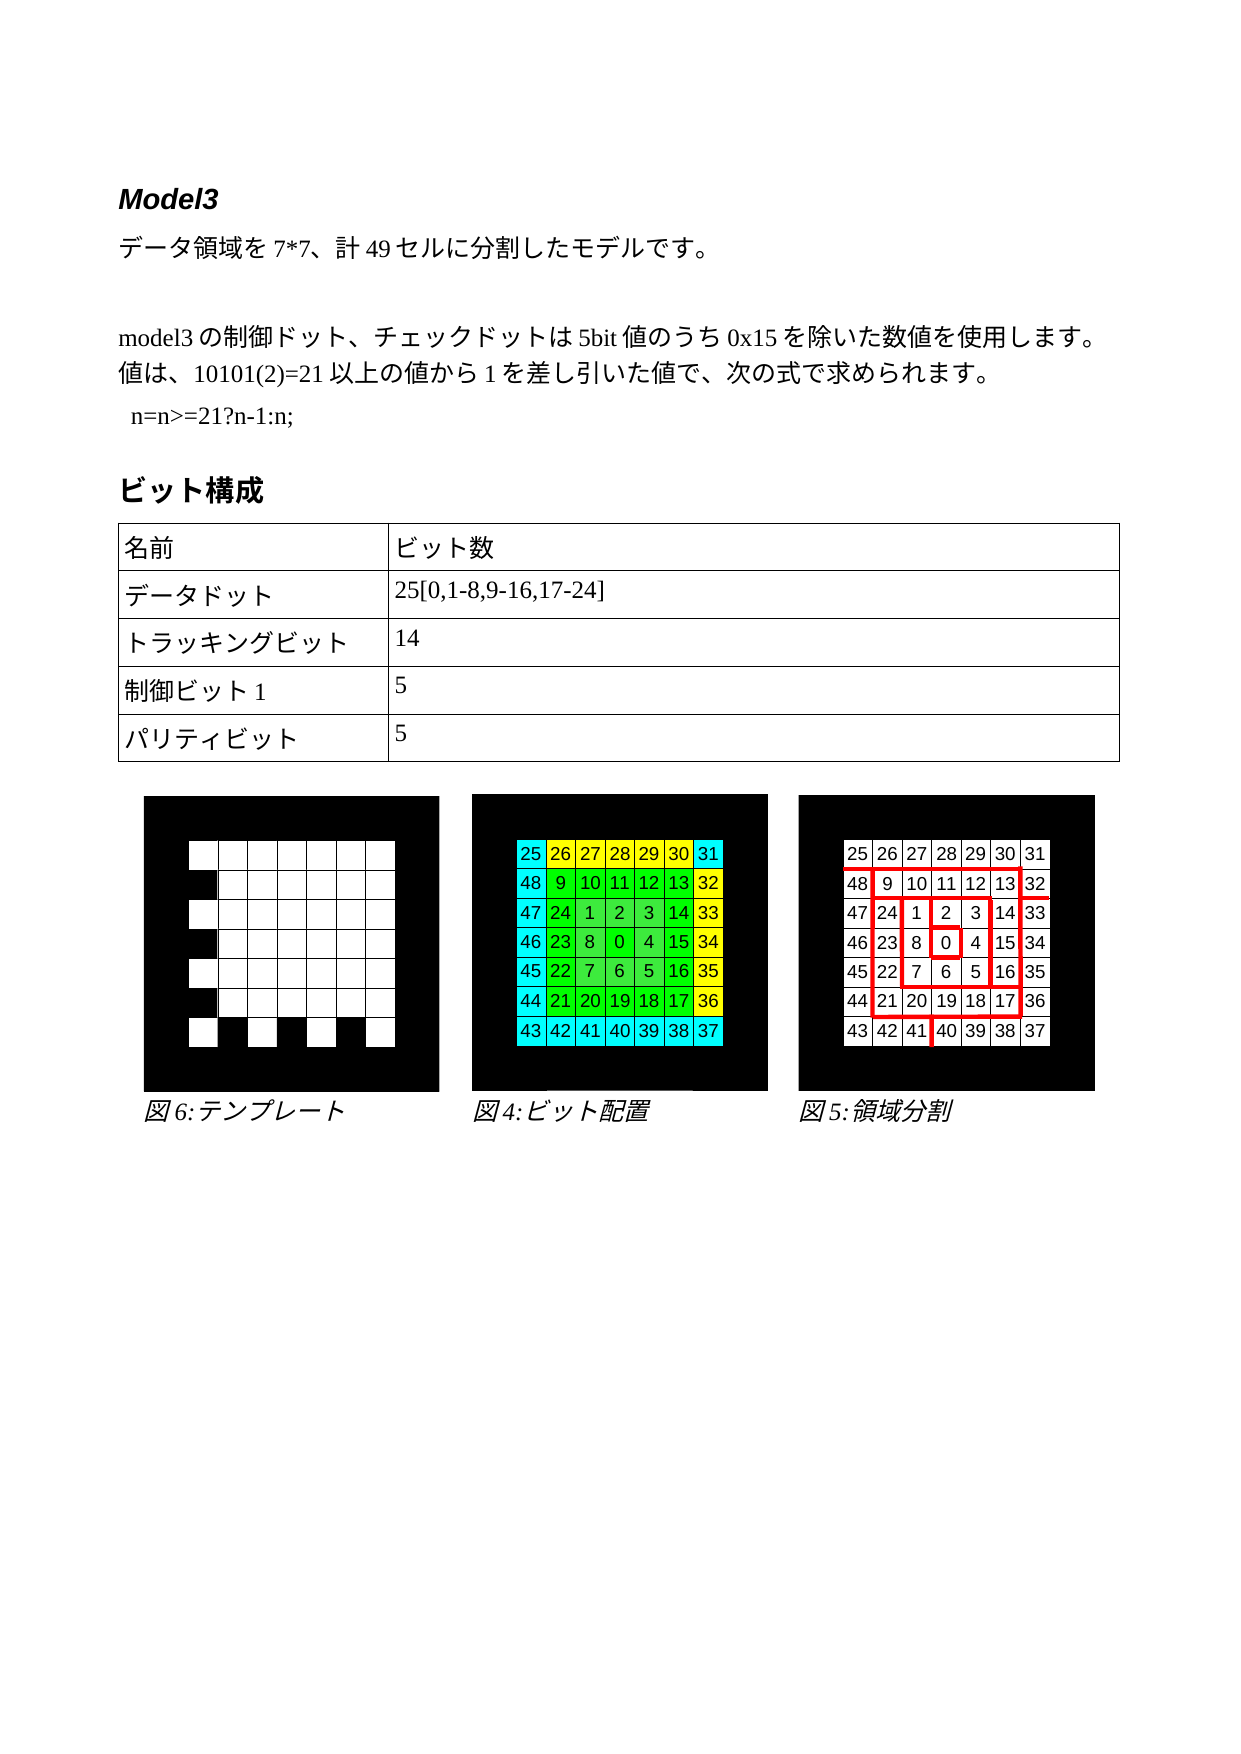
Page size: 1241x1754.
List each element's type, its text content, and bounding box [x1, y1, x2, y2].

text 図 6:テンプレート [144, 1092, 439, 1128]
table_cell 制御ビット1 [119, 667, 388, 714]
table_cell パリティビット [119, 715, 388, 761]
table_cell データドット [119, 571, 388, 618]
table_cell 5 [389, 667, 1119, 714]
text 図 4:ビット配置 [472, 1091, 768, 1127]
table_cell 5 [389, 715, 1119, 761]
text データ領域を7*7、計49セルに分割したモデルです。 [118, 228, 1122, 265]
table_header 名前 [119, 524, 388, 570]
table_header ビット数 [389, 524, 1119, 570]
table_cell 14 [389, 619, 1119, 666]
text model3の制御ドット、チェックドットは5bit値のうち0x15を除いた数値を使用します。値は、10101(2)=21以上の値から1を差し引いた値で、次の式で求められます。 [118, 317, 1122, 390]
subtitle ビット構成 [118, 468, 1122, 510]
text 図 5:領域分割 [798, 1091, 1095, 1127]
text n=n>=21?n-1:n; [118, 402, 1122, 430]
table_cell トラッキングビット [119, 619, 388, 666]
table_cell 25[0,1-8,9-16,17-24] [389, 571, 1119, 618]
subtitle Model3 [118, 183, 1122, 216]
